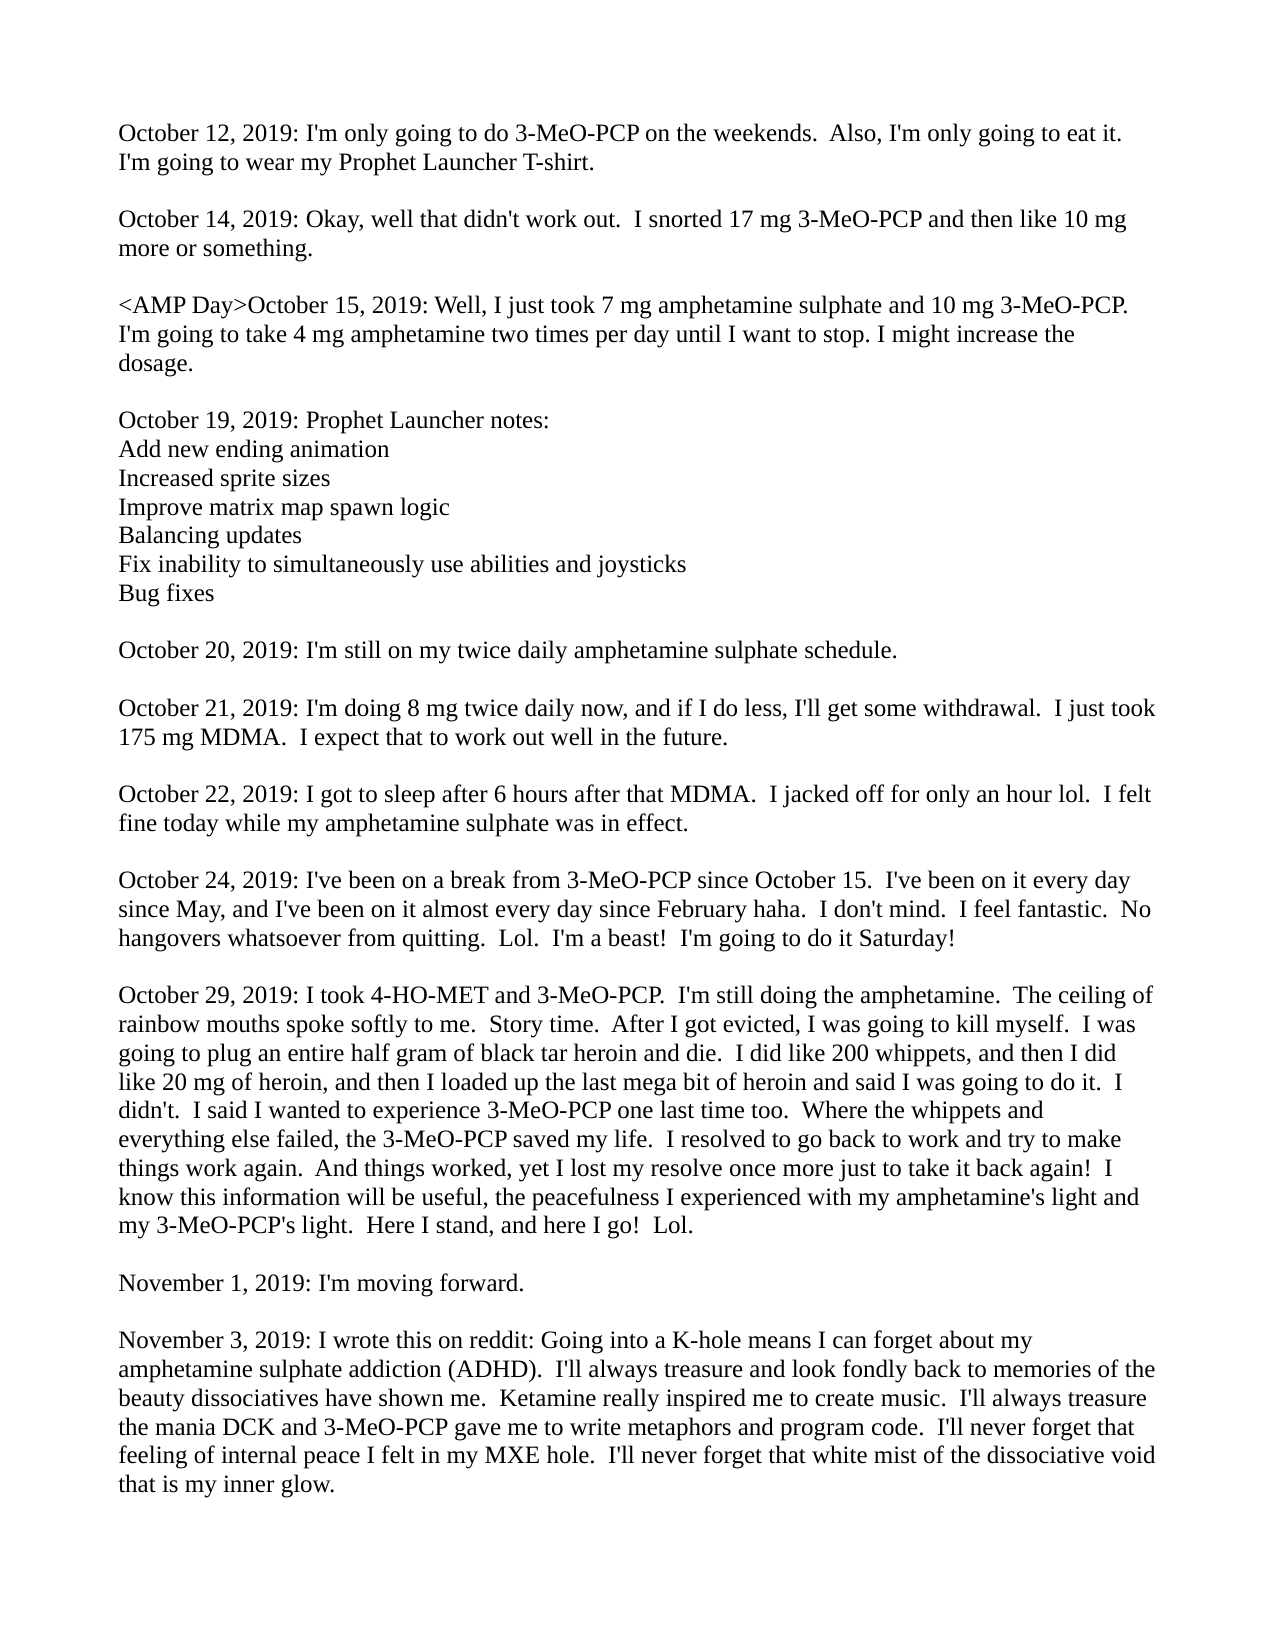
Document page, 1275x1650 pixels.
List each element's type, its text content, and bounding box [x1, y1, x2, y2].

text Add new ending animation [118, 434, 1157, 463]
text October 12, 2019: I'm only going to do 3-MeO-PCP on the weekends. Also, I'm only going to eat it. I'm going to wear my Prophet Launcher T-shirt. [118, 118, 1157, 176]
text October 21, 2019: I'm doing 8 mg twice daily now, and if I do less, I'll get some withdrawal. I just took 175 mg MDMA. I expect that to work out well in the future. [118, 693, 1157, 751]
text Fix inability to simultaneously use abilities and joysticks [118, 549, 1157, 578]
text Improve matrix map spawn logic [118, 492, 1157, 521]
text October 24, 2019: I've been on a break from 3-MeO-PCP since October 15. I've been on it every day since May, and I've been on it almost every day since February haha. I don't mind. I feel fantastic. No hangovers whatsoever from quitting. Lol. I'm a beast! I'm going to do it Saturday! [118, 866, 1157, 952]
text Increased sprite sizes [118, 463, 1157, 492]
text October 22, 2019: I got to sleep after 6 hours after that MDMA. I jacked off for only an hour lol. I felt fine today while my amphetamine sulphate was in effect. [118, 779, 1157, 837]
text October 19, 2019: Prophet Launcher notes: [118, 406, 1157, 434]
text October 14, 2019: Okay, well that didn't work out. I snorted 17 mg 3-MeO-PCP and then like 10 mg more or something. [118, 204, 1157, 262]
text Bug fixes [118, 578, 1157, 607]
text Balancing updates [118, 521, 1157, 549]
text November 1, 2019: I'm moving forward. [118, 1268, 1157, 1297]
text October 29, 2019: I took 4-HO-MET and 3-MeO-PCP. I'm still doing the amphetamine. The ceiling of rainbow mouths spoke softly to me. Story time. After I got evicted, I was going to kill myself. I was going to plug an entire half gram of black tar heroin and die. I did like 200 whippets, and then I did like 20 mg of heroin, and then I loaded up the last mega bit of heroin and said I was going to do it. I didn't. I said I wanted to experience 3-MeO-PCP one last time too. Where the whippets and everything else failed, the 3-MeO-PCP saved my life. I resolved to go back to work and try to make things work again. And things worked, yet I lost my resolve once more just to take it back again! I know this information will be useful, the peacefulness I experienced with my amphetamine's light and my 3-MeO-PCP's light. Here I stand, and here I go! Lol. [118, 981, 1157, 1239]
text October 20, 2019: I'm still on my twice daily amphetamine sulphate schedule. [118, 636, 1157, 664]
text <AMP Day>October 15, 2019: Well, I just took 7 mg amphetamine sulphate and 10 mg 3-MeO-PCP. I'm going to take 4 mg amphetamine two times per day until I want to stop. I might increase the dosage. [118, 291, 1157, 377]
text November 3, 2019: I wrote this on reddit: Going into a K-hole means I can forget about my amphetamine sulphate addiction (ADHD). I'll always treasure and look fondly back to memories of the beauty dissociatives have shown me. Ketamine really inspired me to create music. I'll always treasure the mania DCK and 3-MeO-PCP gave me to write metaphors and program code. I'll never forget that feeling of internal peace I felt in my MXE hole. I'll never forget that white mist of the dissociative void that is my inner glow. [118, 1326, 1157, 1498]
